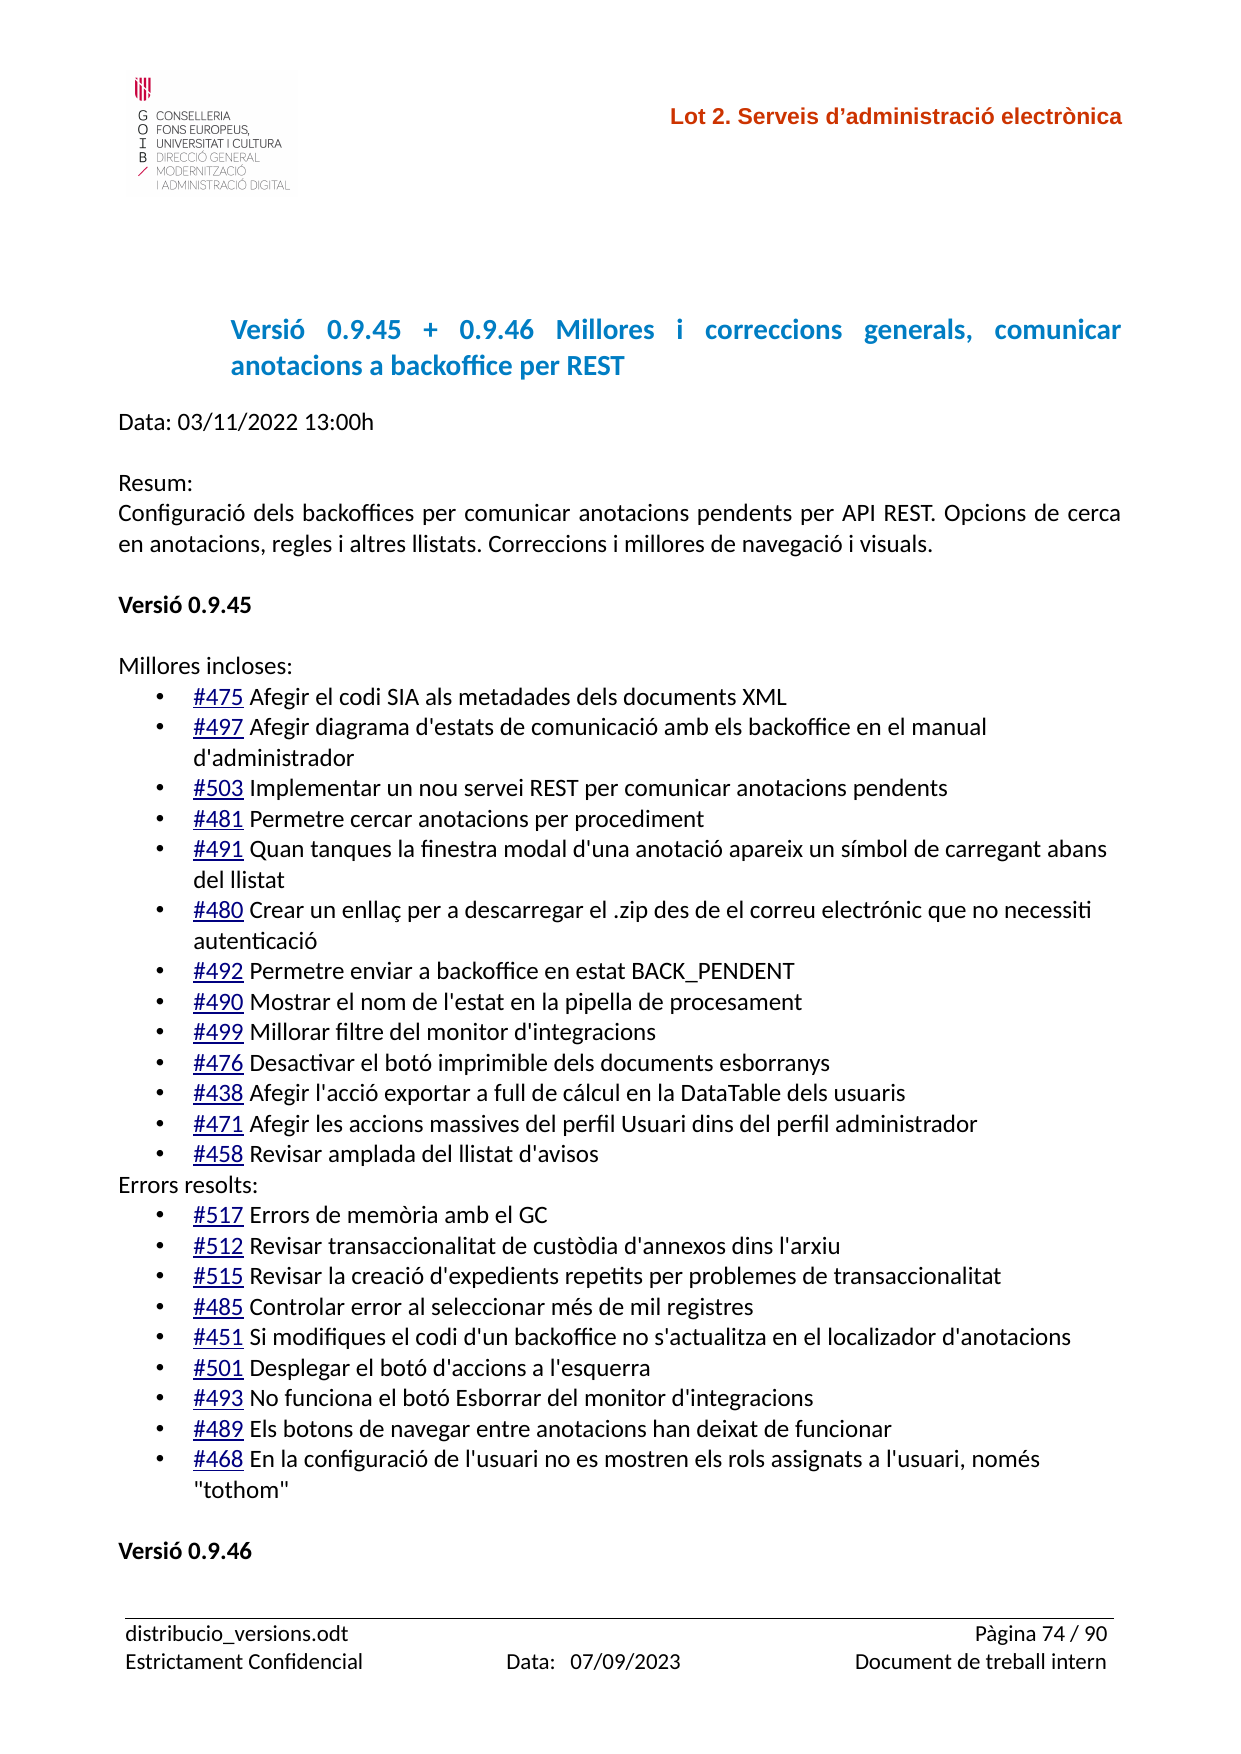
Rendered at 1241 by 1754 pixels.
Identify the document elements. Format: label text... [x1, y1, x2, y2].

list #475 Afegir el codi SIA als metadades dels documents XML [156, 681, 1122, 711]
text Configuració dels backoffices per comunicar anotacions pendents per API REST. Opcions de cerca en anotacions, regles i altres llistats. Correccions i millores de navegació i visuals. [118, 497, 1122, 558]
list #517 Errors de memòria amb el GC [156, 1199, 1122, 1230]
list #491 Quan tanques la finestra modal d'una anotació apareix un símbol de carregant abans del llistat [156, 833, 1122, 894]
list #471 Afegir les accions massives del perfil Usuari dins del perfil administrador [156, 1108, 1122, 1138]
list #468 En la configuració de l'usuari no es mostren els rols assignats a l'usuari, només "tothom" [156, 1444, 1122, 1505]
list #497 Afegir diagrama d'estats de comunicació amb els backoffice en el manual d'administrador [156, 711, 1122, 772]
list #476 Desactivar el botó imprimible dels documents esborranys [156, 1047, 1122, 1077]
picture [126, 70, 299, 197]
text Resum: [118, 467, 1122, 497]
list #481 Permetre cercar anotacions per procediment [156, 803, 1122, 833]
list #489 Els botons de navegar entre anotacions han deixat de funcionar [156, 1413, 1122, 1444]
list #492 Permetre enviar a backoffice en estat BACK_PENDENT [156, 955, 1122, 986]
list #438 Afegir l'acció exportar a full de cálcul en la DataTable dels usuaris [156, 1077, 1122, 1108]
list #512 Revisar transaccionalitat de custòdia d'annexos dins l'arxiu [156, 1230, 1122, 1261]
text Errors resolts: [118, 1169, 1122, 1199]
list #490 Mostrar el nom de l'estat en la pipella de procesament [156, 986, 1122, 1016]
list #480 Crear un enllaç per a descarregar el .zip des de el correu electrónic que no necessiti autenticació [156, 894, 1122, 955]
list #503 Implementar un nou servei REST per comunicar anotacions pendents [156, 772, 1122, 803]
text Versió 0.9.45 [118, 589, 1122, 619]
list #458 Revisar amplada del llistat d'avisos [156, 1138, 1122, 1169]
list #493 No funciona el botó Esborrar del monitor d'integracions [156, 1383, 1122, 1413]
list #515 Revisar la creació d'expedients repetits per problemes de transaccionalitat [156, 1261, 1122, 1291]
text Data: 03/11/2022 13:00h [118, 406, 1122, 436]
list #451 Si modifiques el codi d'un backoffice no s'actualitza en el localizador d'anotacions [156, 1322, 1122, 1352]
list #499 Millorar filtre del monitor d'integracions [156, 1016, 1122, 1047]
list #485 Controlar error al seleccionar més de mil registres [156, 1291, 1122, 1322]
subtitle Versió 0.9.45 + 0.9.46 Millores i correccions generals, comunicar anotacions a backoffice per REST [153, 311, 1122, 382]
text Versió 0.9.46 [118, 1535, 1122, 1566]
text Millores incloses: [118, 650, 1122, 681]
list #501 Desplegar el botó d'accions a l'esquerra [156, 1352, 1122, 1383]
